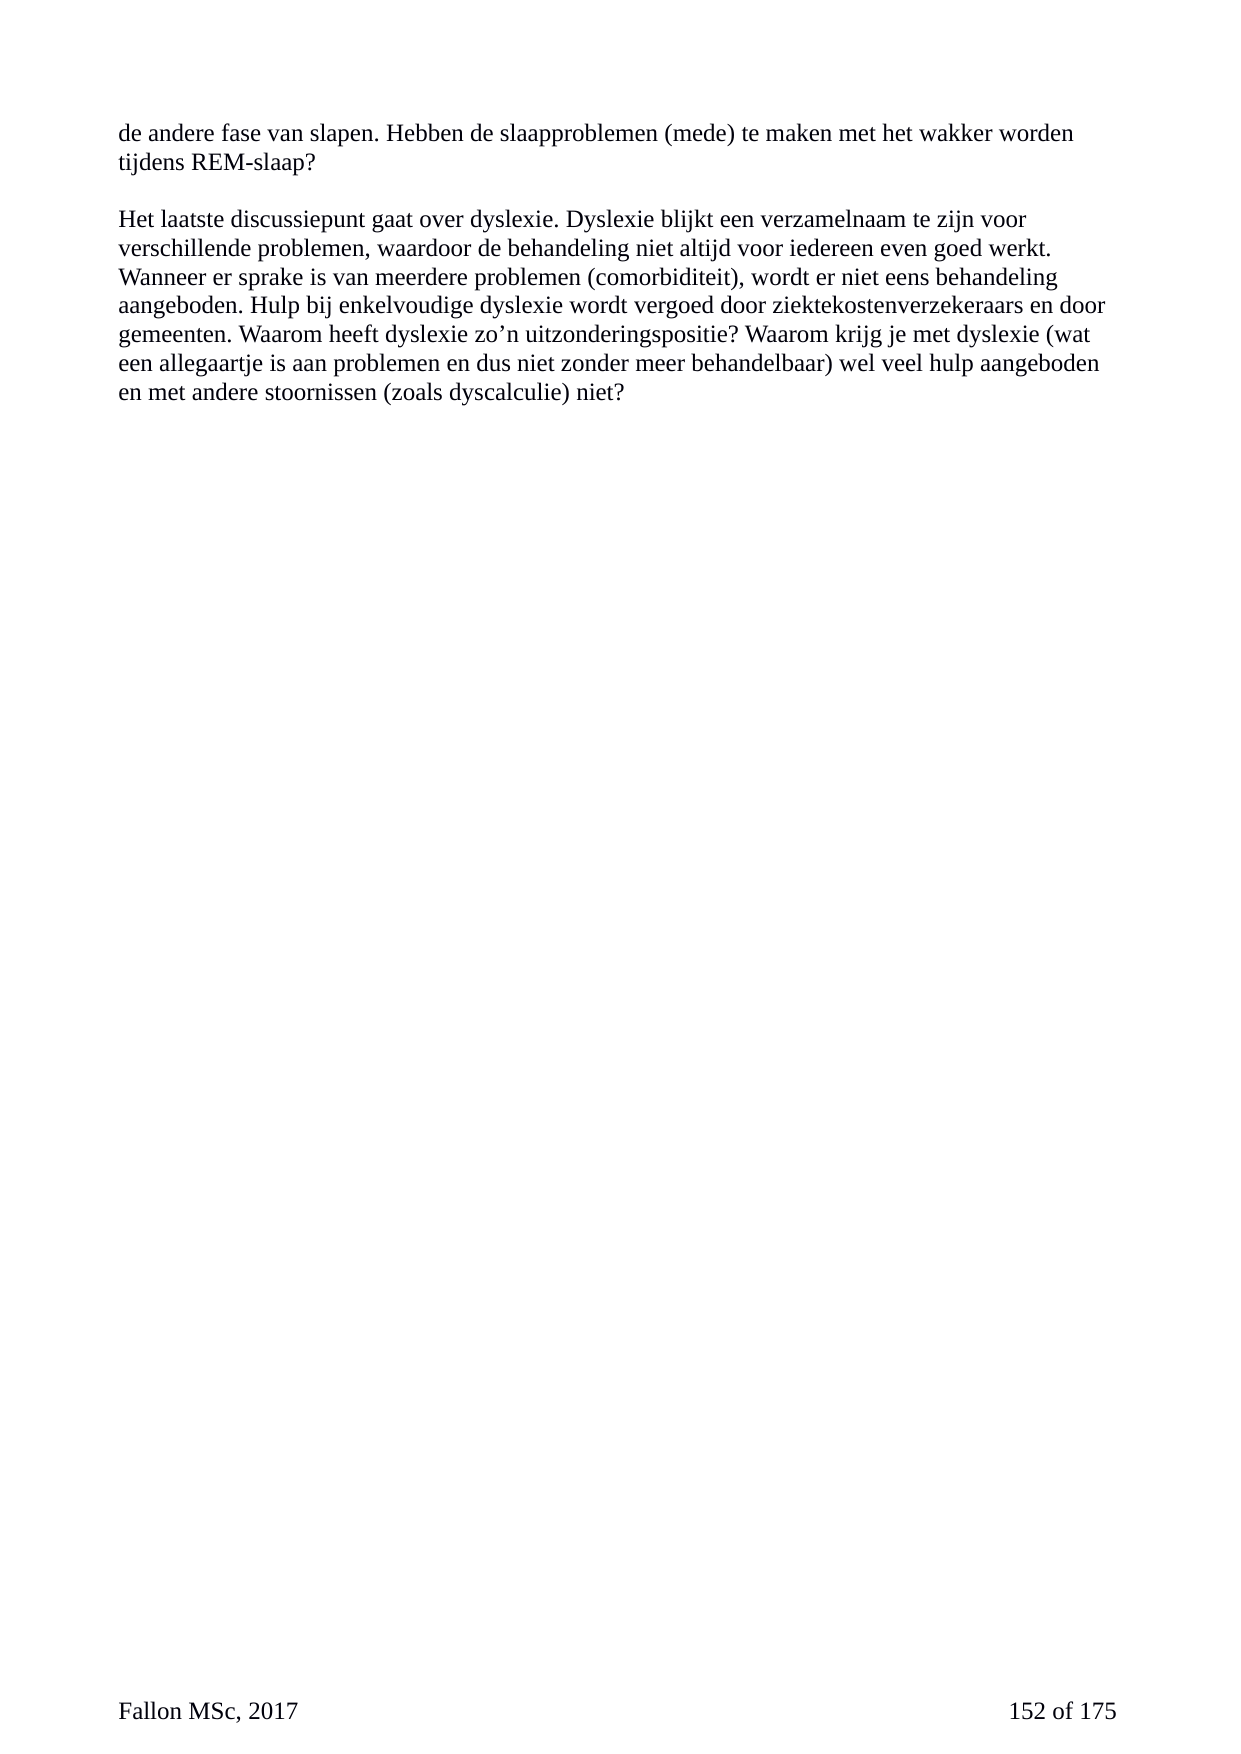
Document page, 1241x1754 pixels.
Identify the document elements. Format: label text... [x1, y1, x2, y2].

text Het laatste discussiepunt gaat over dyslexie. Dyslexie blijkt een verzamelnaam te zijn voor verschillende problemen, waardoor de behandeling niet altijd voor iedereen even goed werkt. Wanneer er sprake is van meerdere problemen (comorbiditeit), wordt er niet eens behandeling aangeboden. Hulp bij enkelvoudige dyslexie wordt vergoed door ziektekostenverzekeraars en door gemeenten. Waarom heeft dyslexie zo’n uitzonderingspositie? Waarom krijg je met dyslexie (wat een allegaartje is aan problemen en dus niet zonder meer behandelbaar) wel veel hulp aangeboden en met andere stoornissen (zoals dyscalculie) niet? [118, 204, 1122, 406]
text de andere fase van slapen. Hebben de slaapproblemen (mede) te maken met het wakker worden tijdens REM-slaap? [118, 118, 1122, 176]
